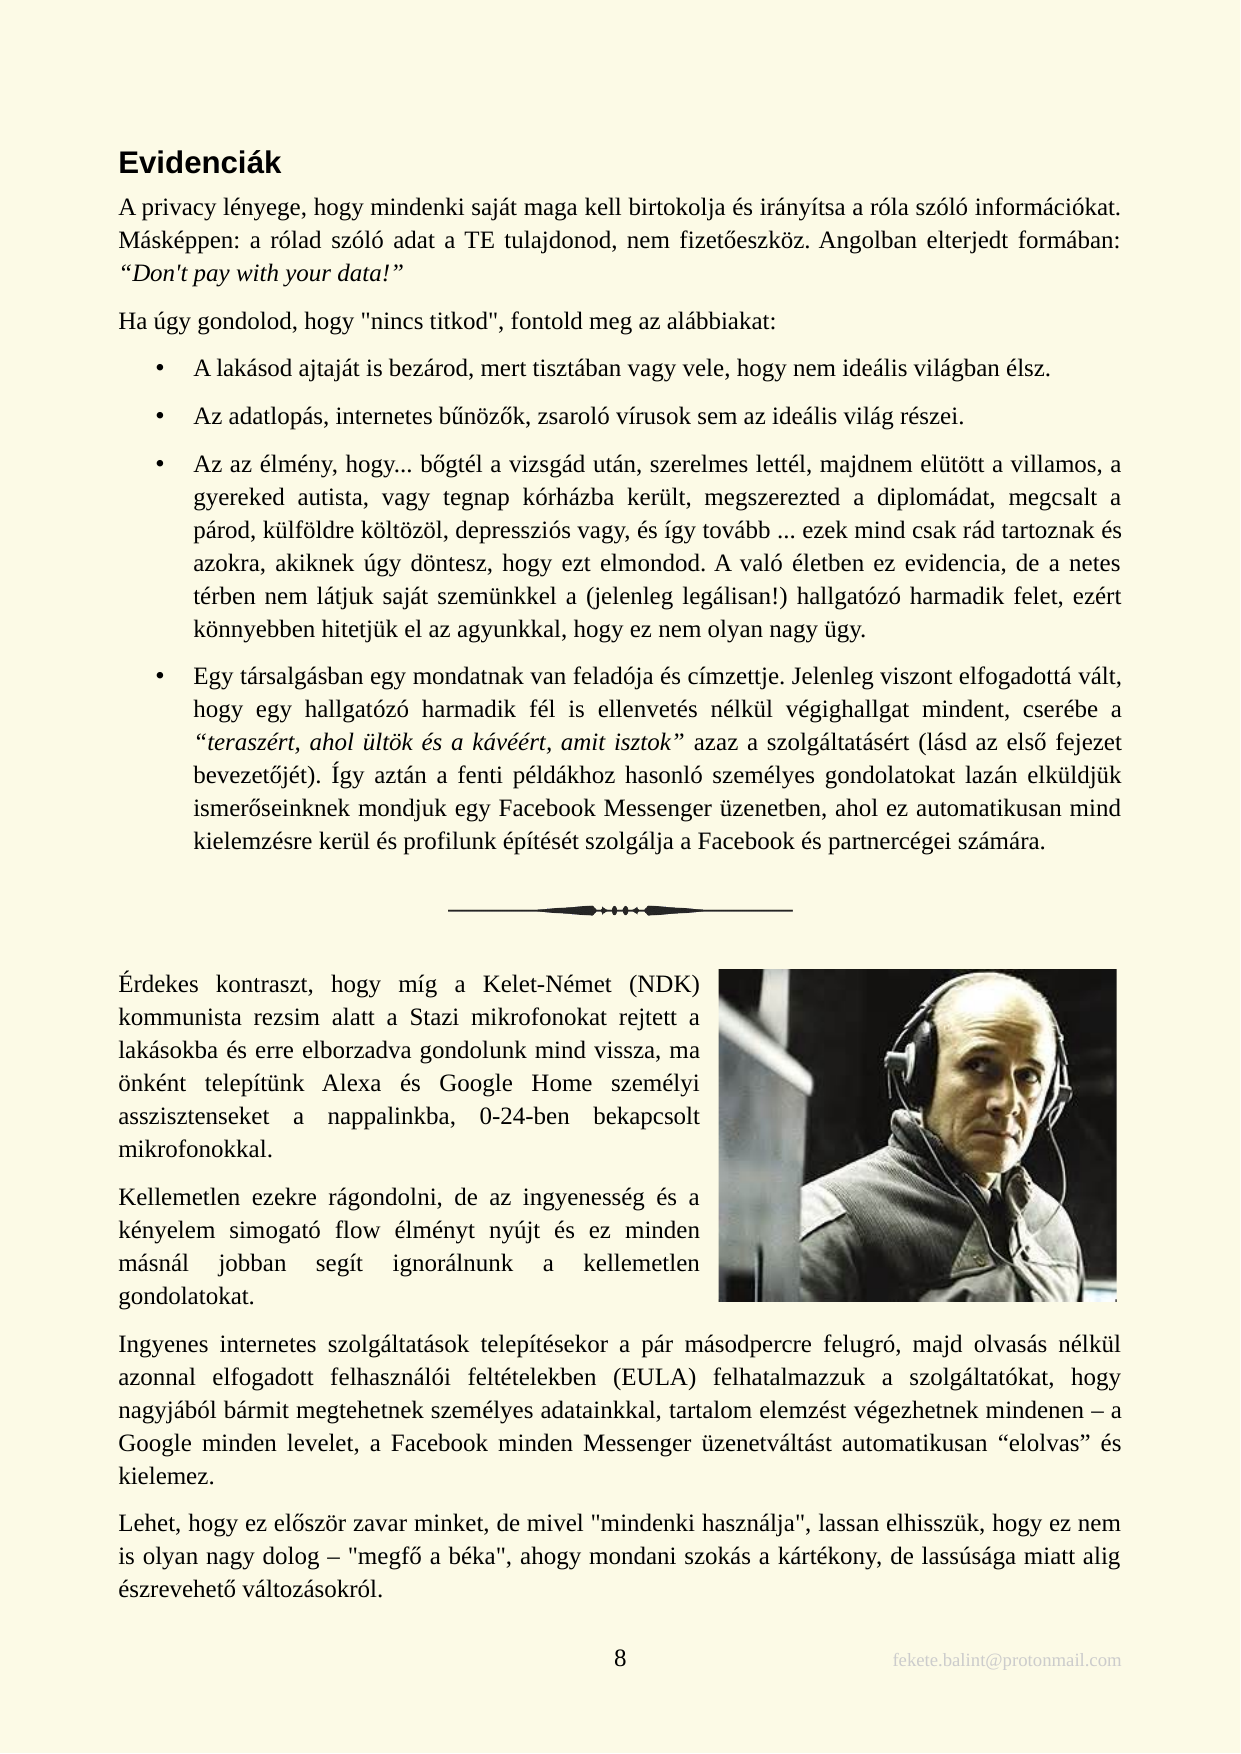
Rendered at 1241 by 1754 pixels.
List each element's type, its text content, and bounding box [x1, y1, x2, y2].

picture [718, 969, 1117, 1302]
subtitle Evidenciák [118, 144, 1122, 180]
text Lehet, hogy ez először zavar minket, de mivel "mindenki használja", lassan elhisszük, hogy ez nem is olyan nagy dolog – "megfő a béka", ahogy mondani szokás a kártékony, de lassúsága miatt alig észrevehető változásokról. [118, 1508, 1122, 1603]
text Ingyenes internetes szolgáltatások telepítésekor a pár másodpercre felugró, majd olvasás nélkül azonnal elfogadott felhasználói feltételekben (EULA) felhatalmazzuk a szolgáltatókat, hogy nagyjából bármit megtehetnek személyes adatainkkal, tartalom elemzést végezhetnek mindenen – a Google minden levelet, a Facebook minden Messenger üzenetváltást automatikusan “elolvas” és kielemez. [118, 1329, 1122, 1489]
list Az az élmény, hogy... bőgtél a vizsgád után, szerelmes lettél, majdnem elütött a villamos, a gyereked autista, vagy tegnap kórházba került, megszerezted a diplomádat, megcsalt a párod, külföldre költözöl, depressziós vagy, és így tovább ... ezek mind csak rád tartoznak és azokra, akiknek úgy döntesz, hogy ezt elmondod. A való életben ez evidencia, de a netes térben nem látjuk saját szemünkkel a (jelenleg legálisan!) hallgatózó harmadik felet, ezért könnyebben hitetjük el az agyunkkal, hogy ez nem olyan nagy ügy. [156, 449, 1122, 642]
list A lakásod ajtaját is bezárod, mert tisztában vagy vele, hogy nem ideális világban élsz. [156, 353, 1122, 382]
list Az adatlopás, internetes bűnözők, zsaroló vírusok sem az ideális világ részei. [156, 401, 1122, 430]
text Kellemetlen ezekre rágondolni, de az ingyenesség és a kényelem simogató flow élményt nyújt és ez minden másnál jobban segít ignorálnunk a kellemetlen gondolatokat. [118, 1182, 1122, 1310]
text Ha úgy gondolod, hogy "nincs titkod", fontold meg az alábbiakat: [118, 306, 1122, 334]
text Érdekes kontraszt, hogy míg a Kelet-Német (NDK) kommunista rezsim alatt a Stazi mikrofonokat rejtett a lakásokba és erre elborzadva gondolunk mind vissza, ma önként telepítünk Alexa és Google Home személyi asszisztenseket a nappalinkba, 0-24-ben bekapcsolt mikrofonokkal. [118, 969, 718, 1163]
picture [446, 902, 795, 918]
text A privacy lényege, hogy mindenki saját maga kell birtokolja és irányítsa a róla szóló információkat. Másképpen: a rólad szóló adat a TE tulajdonod, nem fizetőeszköz. Angolban elterjedt formában: “Don't pay with your data!” [118, 192, 1122, 287]
list Egy társalgásban egy mondatnak van feladója és címzettje. Jelenleg viszont elfogadottá vált, hogy egy hallgatózó harmadik fél is ellenvetés nélkül végighallgat mindent, cserébe a “teraszért, ahol ültök és a kávéért, amit isztok” azaz a szolgáltatásért (lásd az első fejezet bevezetőjét). Így aztán a fenti példákhoz hasonló személyes gondolatokat lazán elküldjük ismerőseinknek mondjuk egy Facebook Messenger üzenetben, ahol ez automatikusan mind kielemzésre kerül és profilunk építését szolgálja a Facebook és partnercégei számára. [156, 661, 1122, 855]
